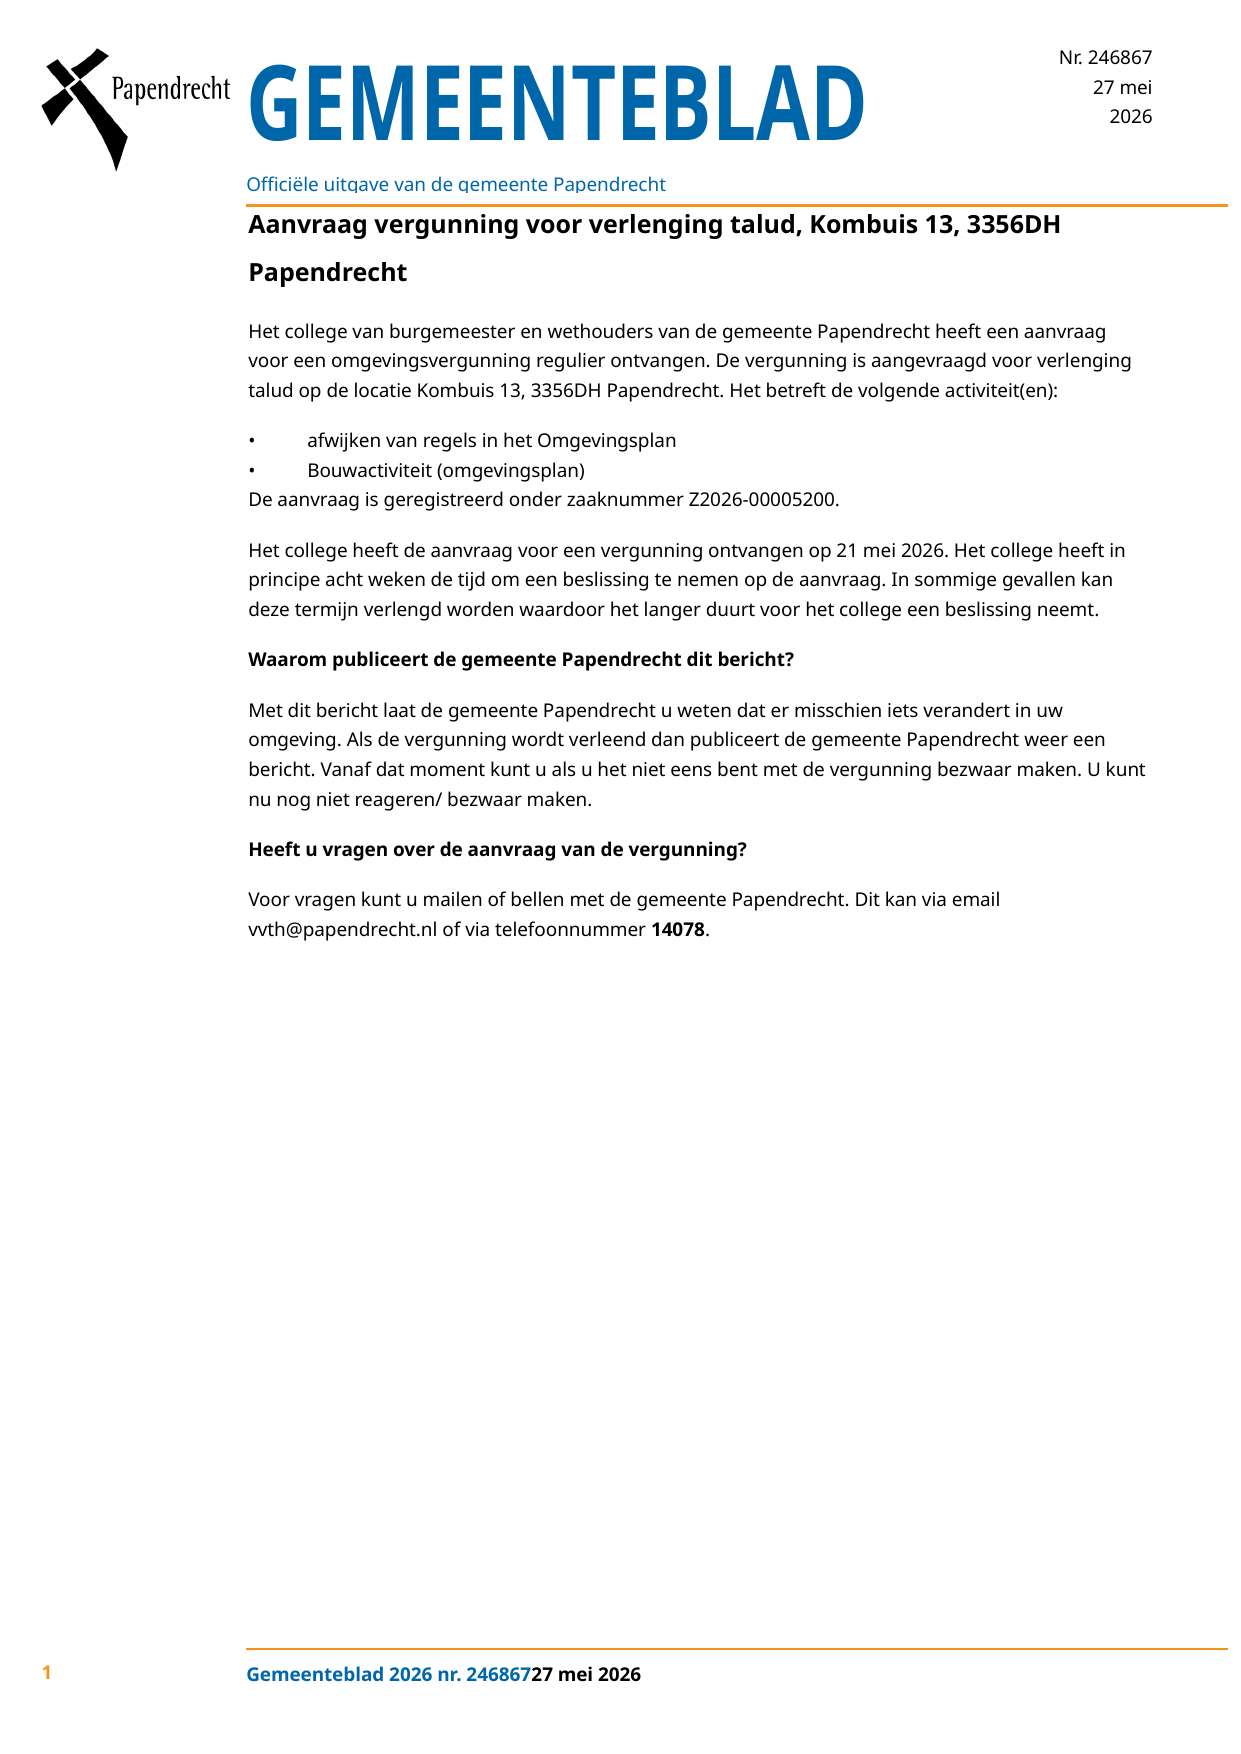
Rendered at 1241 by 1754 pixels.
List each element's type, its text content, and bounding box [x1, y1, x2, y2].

text Heeft u vragen over de aanvraag van de vergunning? [248, 836, 1152, 862]
text Het college van burgemeester en wethouders van de gemeente Papendrecht heeft een aanvraag voor een omgevingsvergunning regulier ontvangen. De vergunning is aangevraagd voor verlenging talud op de locatie Kombuis 13, 3356DH Papendrecht. Het betreft de volgende activiteit(en): [248, 318, 1152, 403]
text Aanvraag vergunning voor verlenging talud, Kombuis 13, 3356DH Papendrecht [248, 207, 1152, 288]
text De aanvraag is geregistreerd onder zaaknummer Z2026-00005200. [248, 487, 1152, 512]
text Met dit bericht laat de gemeente Papendrecht u weten dat er misschien iets verandert in uw omgeving. Als de vergunning wordt verleend dan publiceert de gemeente Papendrecht weer een bericht. Vanaf dat moment kunt u als u het niet eens bent met de vergunning bezwaar maken. U kunt nu nog niet reageren/ bezwaar maken. [248, 697, 1152, 812]
text Voor vragen kunt u mailen of bellen met de gemeente Papendrecht. Dit kan via email vvth@papendrecht.nl of via telefoonnummer 14078. [248, 887, 1152, 942]
picture [41, 47, 231, 172]
list Bouwactiviteit (omgevingsplan) [248, 457, 1152, 483]
list afwijken van regels in het Omgevingsplan [248, 427, 1152, 453]
text Waarom publiceert de gemeente Papendrecht dit bericht? [248, 647, 1152, 672]
text Het college heeft de aanvraag voor een vergunning ontvangen op 21 mei 2026. Het college heeft in principe acht weken de tijd om een beslissing te nemen op de aanvraag. In sommige gevallen kan deze termijn verlengd worden waardoor het langer duurt voor het college een beslissing neemt. [248, 537, 1152, 622]
